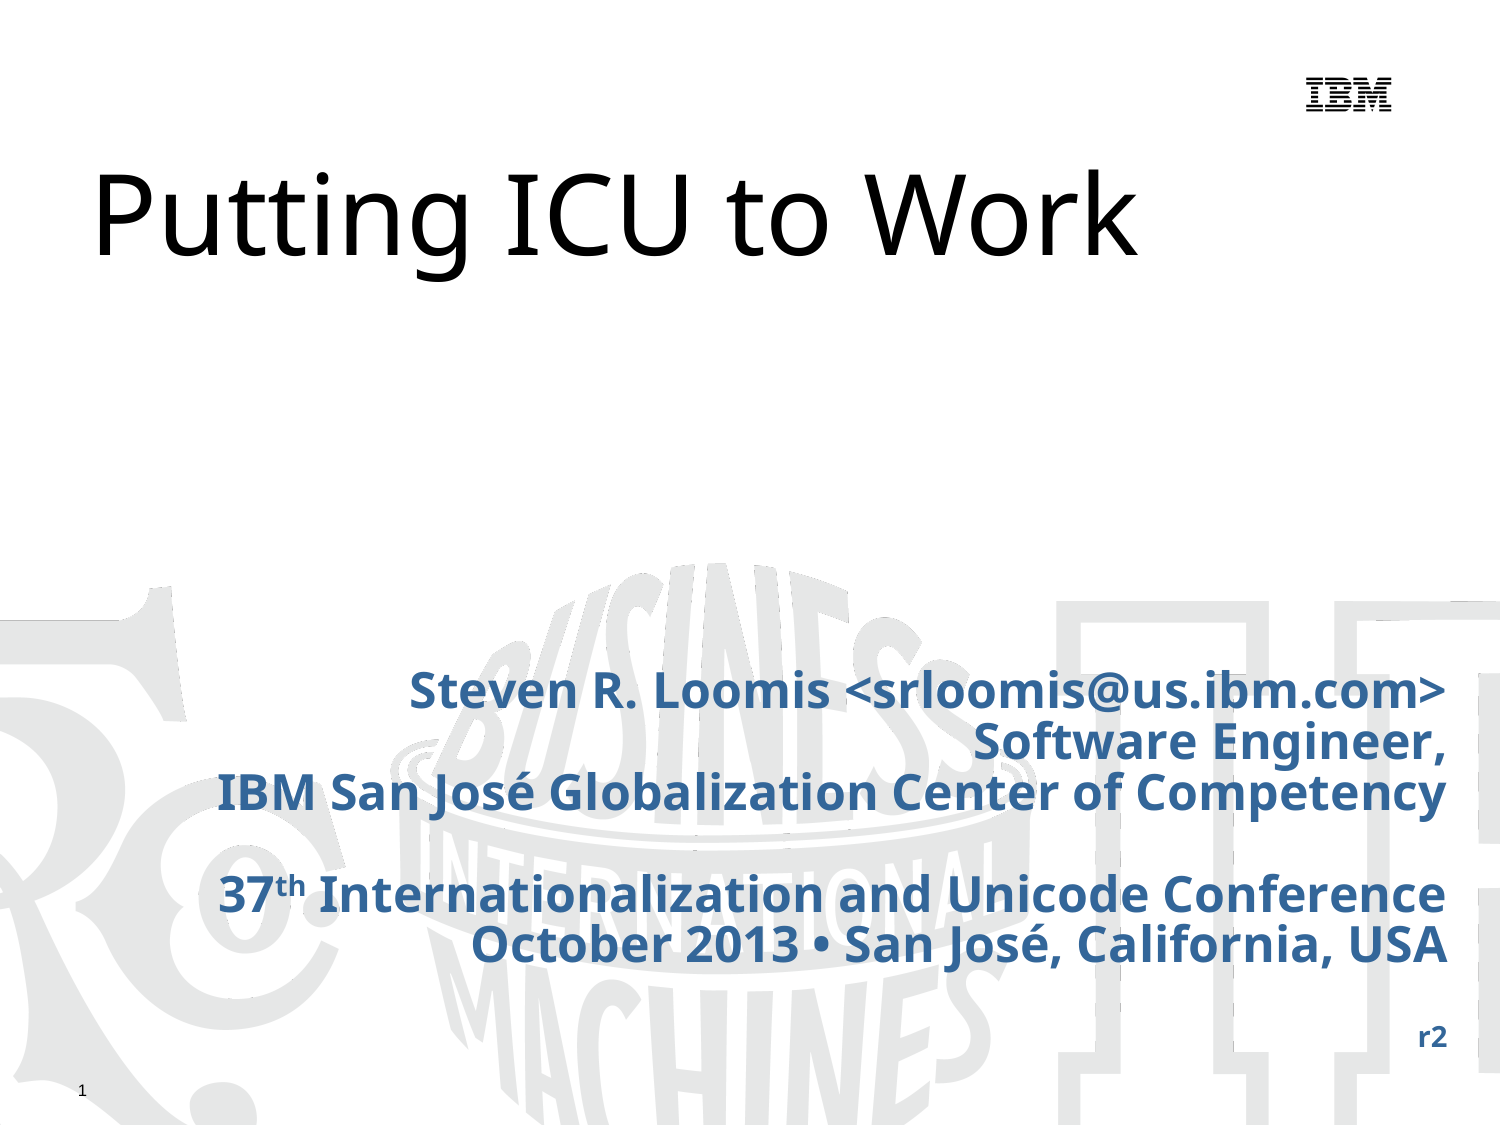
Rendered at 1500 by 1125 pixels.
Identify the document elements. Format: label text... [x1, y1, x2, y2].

picture [0, 0, 1500, 1125]
title Putting ICU to Work [75, 150, 1463, 354]
text_box Steven R. Loomis <srloomis@us.ibm.com> Software Engineer, IBM San José Globalization Center of Competency 37th Internationalization and Unicode Conference October 2013 • San José, California, USA r2 [64, 600, 1463, 1053]
